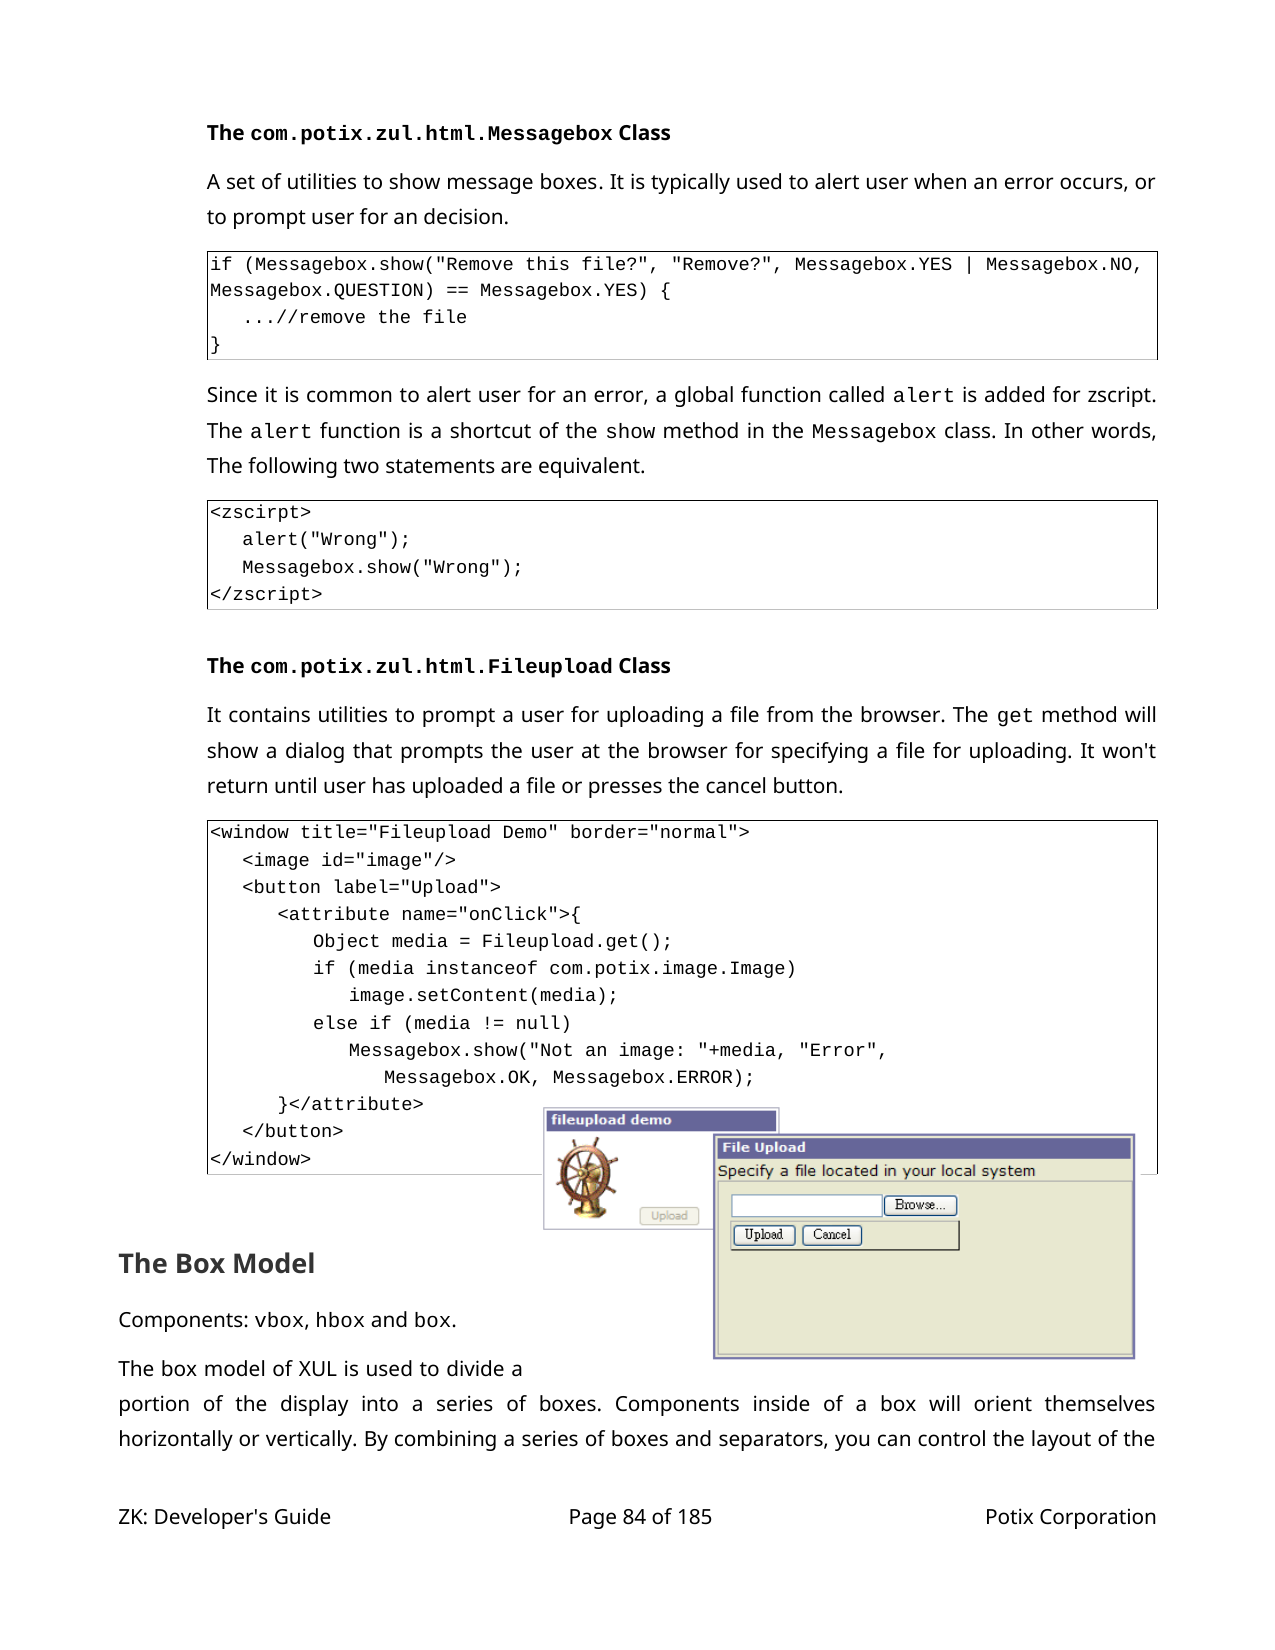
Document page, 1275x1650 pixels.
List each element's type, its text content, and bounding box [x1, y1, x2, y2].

text alert("Wrong"); [208, 527, 1157, 552]
text </zscript> [208, 582, 1157, 609]
text if (media instanceof com.potix.image.Image) [208, 956, 1157, 980]
text Components: vbox, hbox and box. [118, 1305, 541, 1333]
text <attribute name="onClick">{ [208, 902, 1157, 926]
text ...//remove the file [208, 305, 1157, 329]
text [1141, 1119, 1157, 1143]
text It contains utilities to prompt a user for uploading a file from the browser. The get method will show a dialog that prompts the user at the browser for specifying a file for uploading. It won't return until user has uploaded a file or presses the cancel button. [207, 701, 1157, 799]
text Messagebox.show("Wrong"); [208, 554, 1157, 579]
text }</attribute> [208, 1092, 1157, 1116]
text The box model of XUL is used to divide a portion of the display into a series of boxes. Components inside of a box will orient themselves horizontally or vertically. By combining a series of boxes and separators, you can control the layout of the [118, 1354, 1157, 1453]
text <zscirpt> [208, 501, 1157, 524]
text Object media = Fileupload.get(); [208, 929, 1157, 953]
text Since it is common to alert user for an error, a global function called alert is added for zscript. The alert function is a shortcut of the show method in the Messagebox class. In other words, The following two statements are equivalent. [207, 380, 1157, 479]
text Messagebox.OK, Messagebox.ERROR); [208, 1065, 1157, 1089]
picture [541, 1105, 1141, 1364]
text image.setContent(media); [208, 983, 1157, 1008]
text } [208, 332, 1157, 359]
text <window title="Fileupload Demo" border="normal"> [208, 821, 1157, 844]
subtitle The Box Model [118, 1244, 541, 1281]
text [1141, 1146, 1157, 1174]
text </window> [208, 1146, 541, 1174]
subtitle The com.potix.zul.html.Messagebox Class [207, 118, 1157, 147]
subtitle The com.potix.zul.html.Fileupload Class [207, 651, 1157, 680]
subtitle [1141, 1244, 1157, 1281]
text <button label="Upload"> [208, 874, 1157, 899]
text Messagebox.show("Not an image: "+media, "Error", [208, 1038, 1157, 1062]
text <image id="image"/> [208, 847, 1157, 872]
text </button> [208, 1119, 541, 1143]
text A set of utilities to show message boxes. It is typically used to alert user when an error occurs, or to prompt user for an decision. [207, 167, 1157, 231]
text if (Messagebox.show("Remove this file?", "Remove?", Messagebox.YES | Messagebox.NO, Messagebox.QUESTION) == Messagebox.YES) { [208, 252, 1157, 302]
text else if (media != null) [208, 1011, 1157, 1035]
